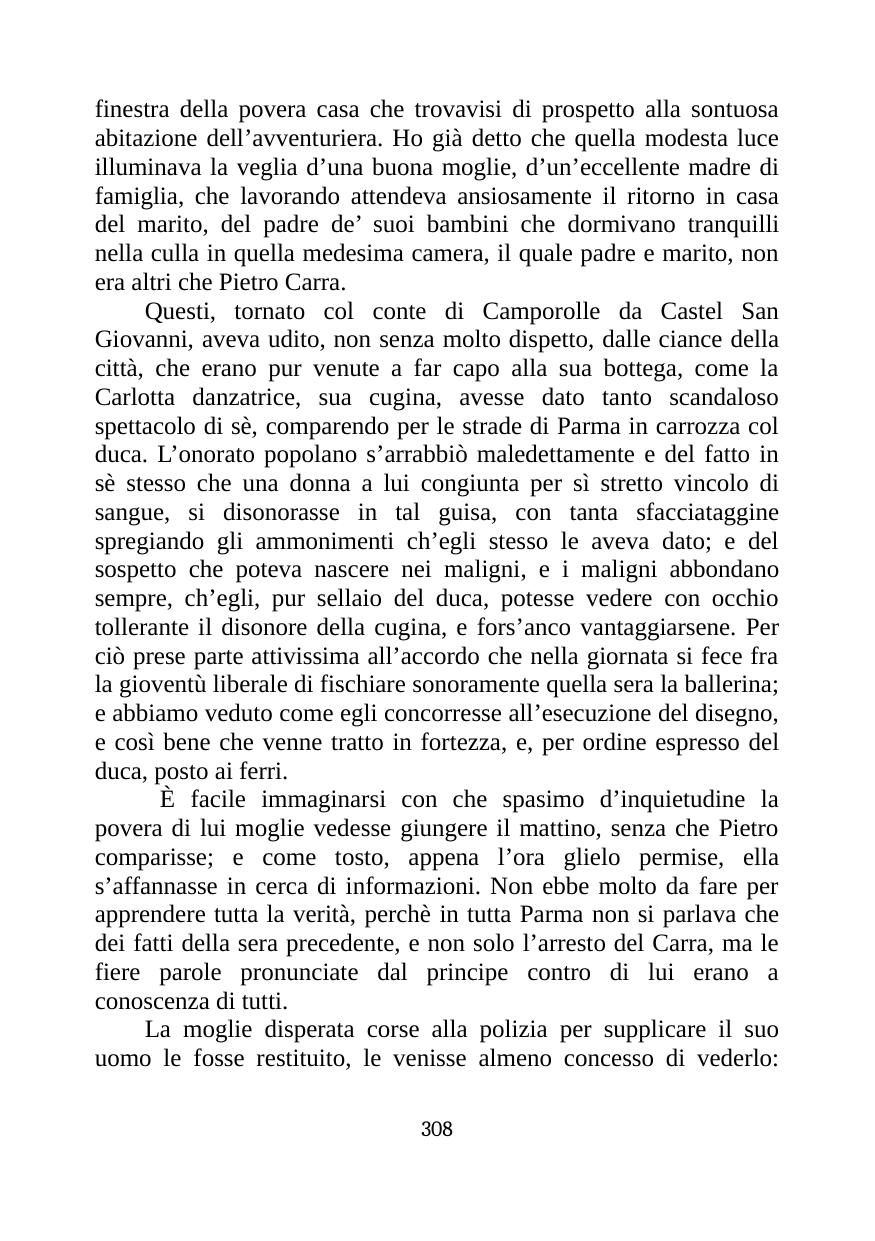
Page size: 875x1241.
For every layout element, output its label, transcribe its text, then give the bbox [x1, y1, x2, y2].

text È facile immaginarsi con che spasimo d’inquietudine la povera di lui moglie vedesse giungere il mattino, senza che Pietro comparisse; e come tosto, appena l’ora glielo permise, ella s’affannasse in cerca di informazioni. Non ebbe molto da fare per apprendere tutta la verità, perchè in tutta Parma non si parlava che dei fatti della sera precedente, e non solo l’arresto del Carra, ma le fiere parole pronunciate dal principe contro di lui erano a conoscenza di tutti. [94, 784, 779, 1014]
text Questi, tornato col conte di Camporolle da Castel San Giovanni, aveva udito, non senza molto dispetto, dalle ciance della città, che erano pur venute a far capo alla sua bottega, come la Carlotta danzatrice, sua cugina, avesse dato tanto scandaloso spettacolo di sè, comparendo per le strade di Parma in carrozza col duca. L’onorato popolano s’arrabbiò maledettamente e del fatto in sè stesso che una donna a lui congiunta per sì stretto vincolo di sangue, si disonorasse in tal guisa, con tanta sfacciataggine spregiando gli ammonimenti ch’egli stesso le aveva dato; e del sospetto che poteva nascere nei maligni, e i maligni abbondano sempre, ch’egli, pur sellaio del duca, potesse vedere con occhio tollerante il disonore della cugina, e fors’anco vantaggiarsene. Per ciò prese parte attivissima all’accordo che nella giornata si fece fra la gioventù liberale di fischiare sonoramente quella sera la ballerina; e abbiamo veduto come egli concorresse all’esecuzione del disegno, e così bene che venne tratto in fortezza, e, per ordine espresso del duca, posto ai ferri. [94, 296, 779, 784]
text La moglie disperata corse alla polizia per supplicare il suo uomo le fosse restituito, le venisse almeno concesso di vederlo: [94, 1014, 779, 1072]
text finestra della povera casa che trovavisi di prospetto alla sontuosa abitazione dell’avventuriera. Ho già detto che quella modesta luce illuminava la veglia d’una buona moglie, d’un’eccellente madre di famiglia, che lavorando attendeva ansiosamente il ritorno in casa del marito, del padre de’ suoi bambini che dormivano tranquilli nella culla in quella medesima camera, il quale padre e marito, non era altri che Pietro Carra. [94, 94, 779, 296]
